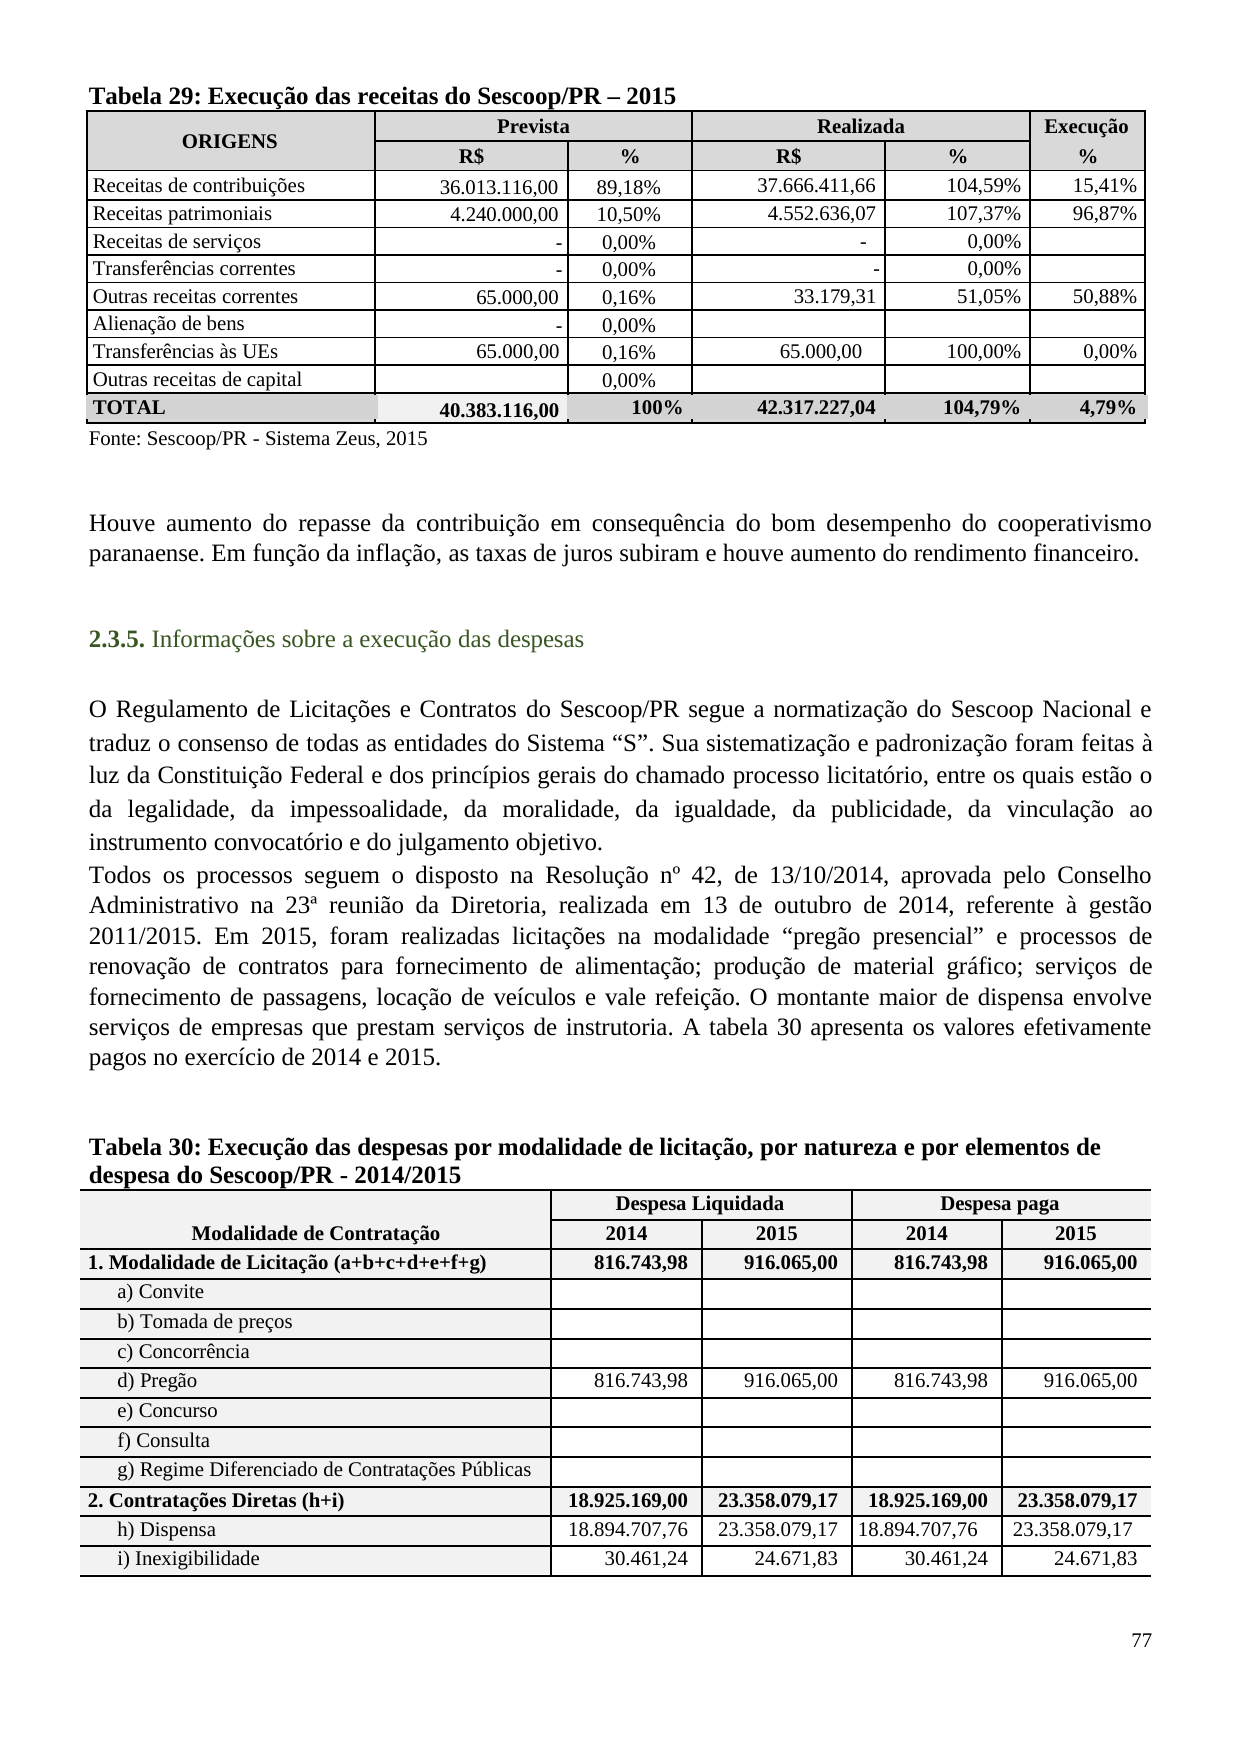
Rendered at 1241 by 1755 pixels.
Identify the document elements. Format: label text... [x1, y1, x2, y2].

table_cell 0,00% [569, 311, 691, 337]
table_cell % [886, 142, 1029, 170]
table_cell [1003, 1310, 1151, 1337]
table_cell 24.671,83 [703, 1547, 851, 1574]
table_cell 2015 [1003, 1221, 1151, 1248]
table_cell [703, 1340, 851, 1367]
table_cell [853, 1428, 1001, 1456]
table_cell 65.000,00 [376, 338, 567, 364]
table_cell 100% [569, 394, 691, 422]
table_cell [703, 1458, 851, 1486]
text Todos os processos seguem o disposto na Resolução nº 42, de 13/10/2014, aprovada pelo Conselho Administrativo na 23ª reunião da Diretoria, realizada em 13 de outubro de 2014, referente à gestão 2011/2015. Em 2015, foram realizadas licitações na modalidade “pregão presencial” e processos de renovação de contratos para fornecimento de alimentação; produção de material gráfico; serviços de fornecimento de passagens, locação de veículos e vale refeição. O montante maior de dispensa envolve serviços de empresas que prestam serviços de instrutoria. A tabela 30 apresenta os valores efetivamente pagos no exercício de 2014 e 2015. [89, 860, 1152, 1071]
table_cell [703, 1310, 851, 1337]
table_cell 23.358.079,17 [703, 1488, 851, 1515]
table_header Modalidade de Contratação [80, 1191, 550, 1248]
table_cell Alienação de bens [88, 311, 374, 337]
table_cell [552, 1340, 701, 1367]
table_cell 30.461,24 [552, 1547, 701, 1574]
table_cell 40.383.116,00 [376, 394, 567, 422]
table_cell [376, 366, 567, 392]
table_cell [1031, 228, 1144, 254]
table_cell R$ [376, 142, 567, 170]
table_cell [853, 1399, 1001, 1426]
table_cell 36.013.116,00 [376, 171, 567, 199]
table_cell 30.461,24 [853, 1547, 1001, 1574]
table_cell [886, 366, 1029, 392]
text Fonte: Sescoop/PR - Sistema Zeus, 2015 [89, 425, 1163, 449]
table_cell 2015 [703, 1221, 851, 1248]
table_cell [552, 1310, 701, 1337]
table_cell 916.065,00 [703, 1250, 851, 1278]
table_cell 96,87% [1031, 201, 1144, 226]
table_cell 0,00% [569, 228, 691, 254]
table_cell - [693, 228, 884, 254]
table_cell Receitas de serviços [88, 228, 374, 254]
table_cell 37.666.411,66 [693, 171, 884, 199]
table_cell 816.743,98 [853, 1369, 1001, 1397]
table_cell [703, 1280, 851, 1308]
table_cell [703, 1399, 851, 1426]
table_cell e) Concurso [80, 1399, 550, 1426]
table_header ORIGENS [88, 112, 374, 170]
table_cell 65.000,00 [376, 283, 567, 309]
table_cell 33.179,31 [693, 283, 884, 309]
table_cell [853, 1340, 1001, 1367]
table_cell 2014 [853, 1221, 1001, 1248]
table_cell [693, 366, 884, 392]
table_cell i) Inexigibilidade [80, 1547, 550, 1574]
table_cell - [693, 256, 884, 282]
table_cell [853, 1458, 1001, 1486]
table_cell [552, 1399, 701, 1426]
table_cell [693, 311, 884, 337]
table_cell [1031, 311, 1144, 337]
table_cell 0,16% [569, 283, 691, 309]
table_cell 2. Contratações Diretas (h+i) [80, 1488, 550, 1515]
text O Regulamento de Licitações e Contratos do Sescoop/PR segue a normatização do Sescoop Nacional e traduz o consenso de todas as entidades do Sistema “S”. Sua sistematização e padronização foram feitas à luz da Constituição Federal e dos princípios gerais do chamado processo licitatório, entre os quais estão o da legalidade, da impessoalidade, da moralidade, da igualdade, da publicidade, da vinculação ao instrumento convocatório e do julgamento objetivo. [89, 694, 1153, 855]
table_cell [552, 1280, 701, 1308]
table_cell 89,18% [569, 171, 691, 199]
table_cell Transferências às UEs [88, 338, 374, 364]
table_cell h) Dispensa [80, 1517, 550, 1545]
table_cell TOTAL [88, 394, 374, 422]
table_cell 0,00% [569, 256, 691, 282]
table_cell c) Concorrência [80, 1340, 550, 1367]
table_cell f) Consulta [80, 1428, 550, 1456]
table_cell [703, 1428, 851, 1456]
table_cell 50,88% [1031, 283, 1144, 309]
table_cell % [569, 142, 691, 170]
table_cell [552, 1458, 701, 1486]
table_cell g) Regime Diferenciado de Contratações Públicas [80, 1458, 550, 1486]
table_cell [1031, 256, 1144, 282]
table_cell 18.925.169,00 [552, 1488, 701, 1515]
table_cell Outras receitas correntes [88, 283, 374, 309]
text Houve aumento do repasse da contribuição em consequência do bom desempenho do cooperativismo paranaense. Em função da inflação, as taxas de juros subiram e houve aumento do rendimento financeiro. [89, 508, 1152, 567]
table_cell 42.317.227,04 [693, 394, 884, 422]
table_header Prevista [376, 112, 691, 140]
table_cell [1003, 1280, 1151, 1308]
subtitle Tabela 29: Execução das receitas do Sescoop/PR – 2015 [89, 81, 1163, 110]
table_cell R$ [693, 142, 884, 170]
table_cell [1003, 1340, 1151, 1367]
table_cell 916.065,00 [1003, 1369, 1151, 1397]
table_cell a) Convite [80, 1280, 550, 1308]
table_cell Outras receitas de capital [88, 366, 374, 392]
table_cell 18.925.169,00 [853, 1488, 1001, 1515]
table_cell 4,79% [1031, 394, 1144, 422]
table_cell Receitas patrimoniais [88, 201, 374, 226]
table_cell 100,00% [886, 338, 1029, 364]
table_header Despesa paga [853, 1191, 1151, 1219]
table_cell [1003, 1428, 1151, 1456]
table_cell 23.358.079,17 [1003, 1517, 1151, 1545]
table_cell 816.743,98 [552, 1250, 701, 1278]
table_cell Transferências correntes [88, 256, 374, 282]
subtitle Tabela 30: Execução das despesas por modalidade de licitação, por natureza e por elementos de despesa do Sescoop/PR - 2014/2015 [89, 1132, 1107, 1189]
table_cell Receitas de contribuições [88, 171, 374, 199]
table_cell 10,50% [569, 201, 691, 226]
table_cell 0,00% [569, 366, 691, 392]
table_cell 0,00% [886, 256, 1029, 282]
table_cell [853, 1280, 1001, 1308]
list Informações sobre a execução das despesas [89, 624, 1163, 653]
table_cell 65.000,00 [693, 338, 884, 364]
table_cell 23.358.079,17 [703, 1517, 851, 1545]
table_cell % [1031, 142, 1144, 170]
table_cell - [376, 311, 567, 337]
table_cell 18.894.707,76 [552, 1517, 701, 1545]
table_header Realizada [693, 112, 1029, 140]
table_cell 4.240.000,00 [376, 201, 567, 226]
table_cell 4.552.636,07 [693, 201, 884, 226]
table_header Despesa Liquidada [552, 1191, 851, 1219]
table_cell [853, 1310, 1001, 1337]
table_cell d) Pregão [80, 1369, 550, 1397]
table_header Execução [1031, 112, 1144, 140]
table_cell 104,79% [886, 394, 1029, 422]
table_cell 107,37% [886, 201, 1029, 226]
table_cell 816.743,98 [853, 1250, 1001, 1278]
table_cell 0,00% [886, 228, 1029, 254]
table_cell b) Tomada de preços [80, 1310, 550, 1337]
table_cell 1. Modalidade de Licitação (a+b+c+d+e+f+g) [80, 1250, 550, 1278]
table_cell 0,16% [569, 338, 691, 364]
table_cell [1031, 366, 1144, 392]
table_cell [886, 311, 1029, 337]
table_cell 916.065,00 [703, 1369, 851, 1397]
table_cell [552, 1428, 701, 1456]
table_cell 104,59% [886, 171, 1029, 199]
table_cell 51,05% [886, 283, 1029, 309]
table_cell 15,41% [1031, 171, 1144, 199]
table_cell 916.065,00 [1003, 1250, 1151, 1278]
table_cell 816.743,98 [552, 1369, 701, 1397]
table_cell 2014 [552, 1221, 701, 1248]
table_cell 23.358.079,17 [1003, 1488, 1151, 1515]
table_cell 0,00% [1031, 338, 1144, 364]
table_cell - [376, 228, 567, 254]
table_cell [1003, 1399, 1151, 1426]
table_cell - [376, 256, 567, 282]
table_cell [1003, 1458, 1151, 1486]
table_cell 24.671,83 [1003, 1547, 1151, 1574]
table_cell 18.894.707,76 [853, 1517, 1001, 1545]
